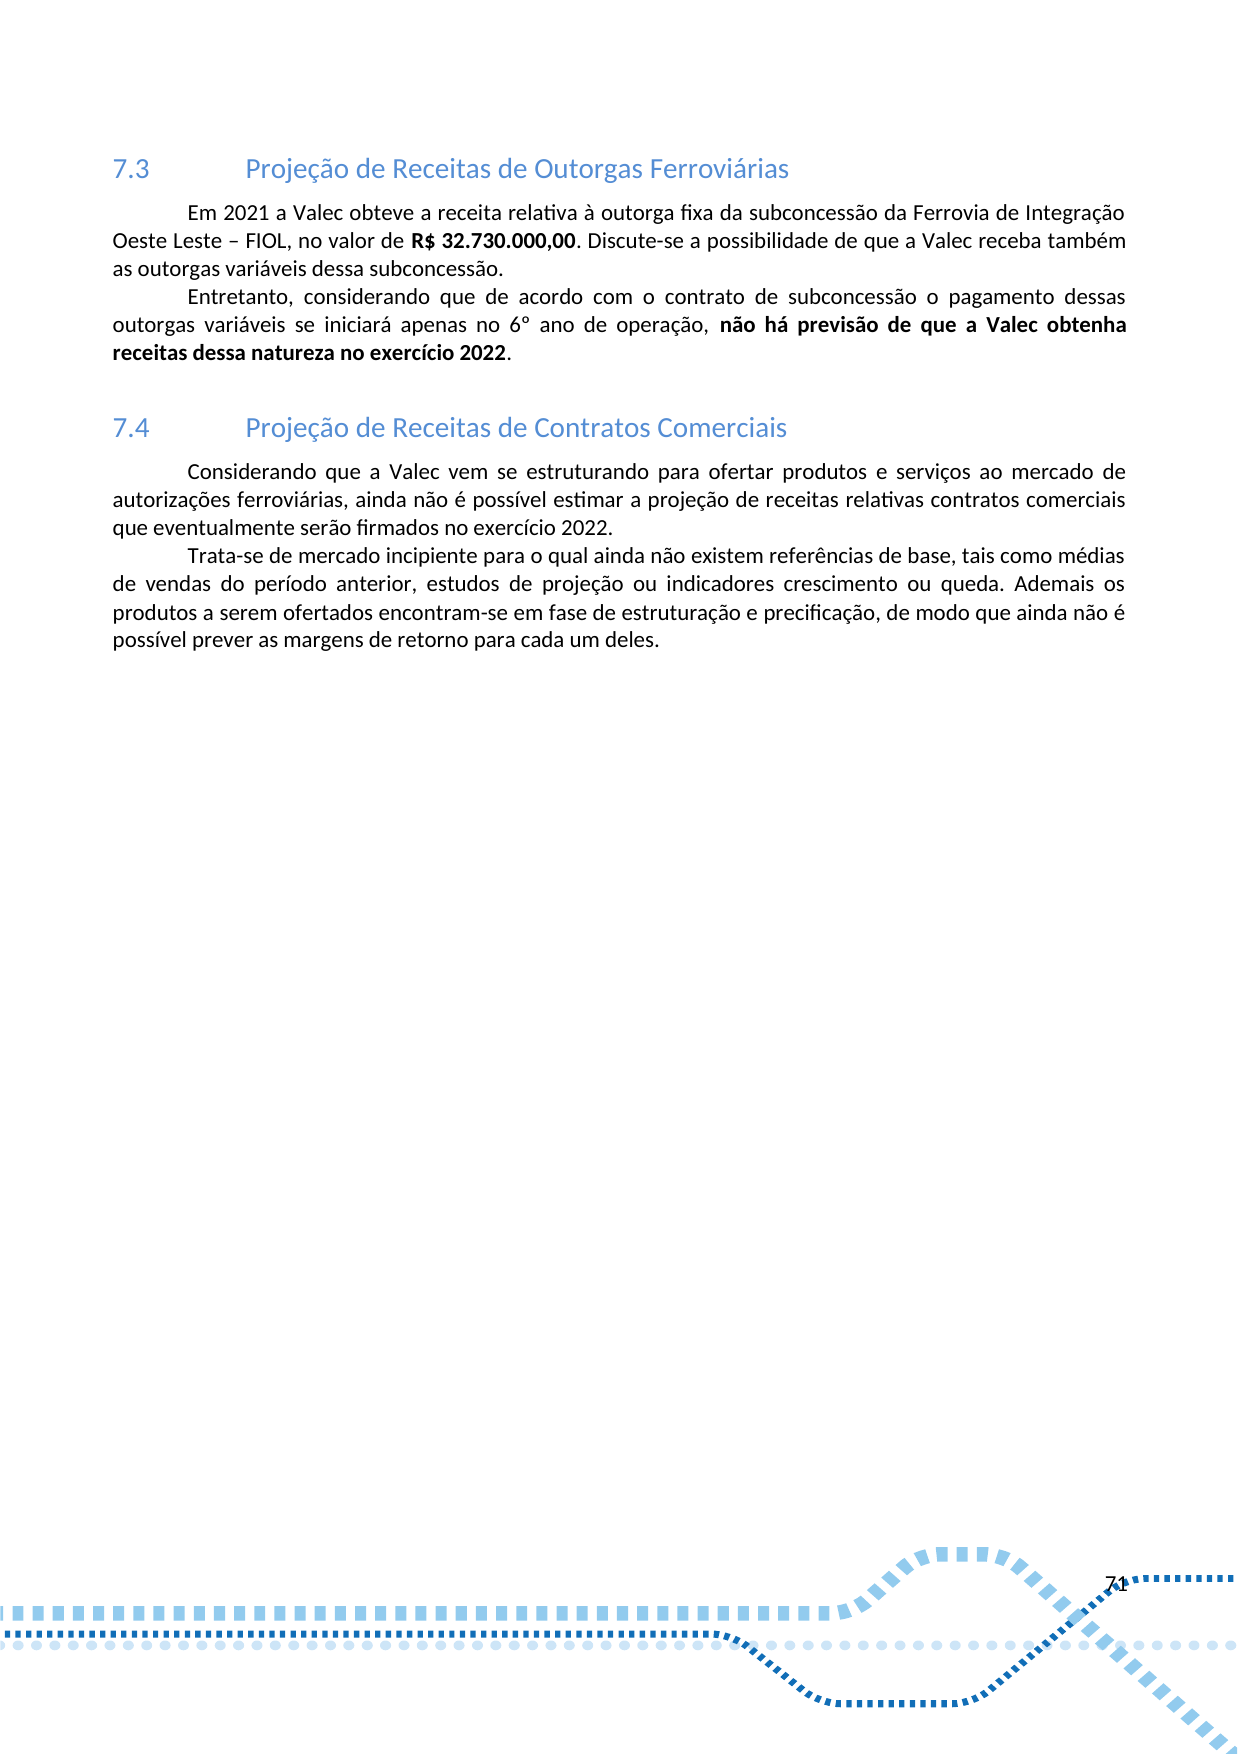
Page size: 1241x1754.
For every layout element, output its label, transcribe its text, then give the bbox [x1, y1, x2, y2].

text Considerando que a Valec vem se estruturando para ofertar produtos e serviços ao mercado de autorizações ferroviárias, ainda não é possível estimar a projeção de receitas relativas contratos comerciais que eventualmente serão firmados no exercício 2022. [112, 457, 1128, 542]
subtitle Projeção de Receitas de Outorgas Ferroviárias [112, 150, 997, 186]
text Em 2021 a Valec obteve a receita relativa à outorga fixa da subconcessão da Ferrovia de Integração Oeste Leste – FIOL, no valor de R$ 32.730.000,00. Discute-se a possibilidade de que a Valec receba também as outorgas variáveis dessa subconcessão. [112, 198, 1128, 282]
subtitle Projeção de Receitas de Contratos Comerciais [112, 409, 997, 445]
text Trata-se de mercado incipiente para o qual ainda não existem referências de base, tais como médias de vendas do período anterior, estudos de projeção ou indicadores crescimento ou queda. Ademais os produtos a serem ofertados encontram-se em fase de estruturação e precificação, de modo que ainda não é possível prever as margens de retorno para cada um deles. [112, 542, 1128, 654]
text Entretanto, considerando que de acordo com o contrato de subconcessão o pagamento dessas outorgas variáveis se iniciará apenas no 6º ano de operação, não há previsão de que a Valec obtenha receitas dessa natureza no exercício 2022. [112, 282, 1128, 366]
